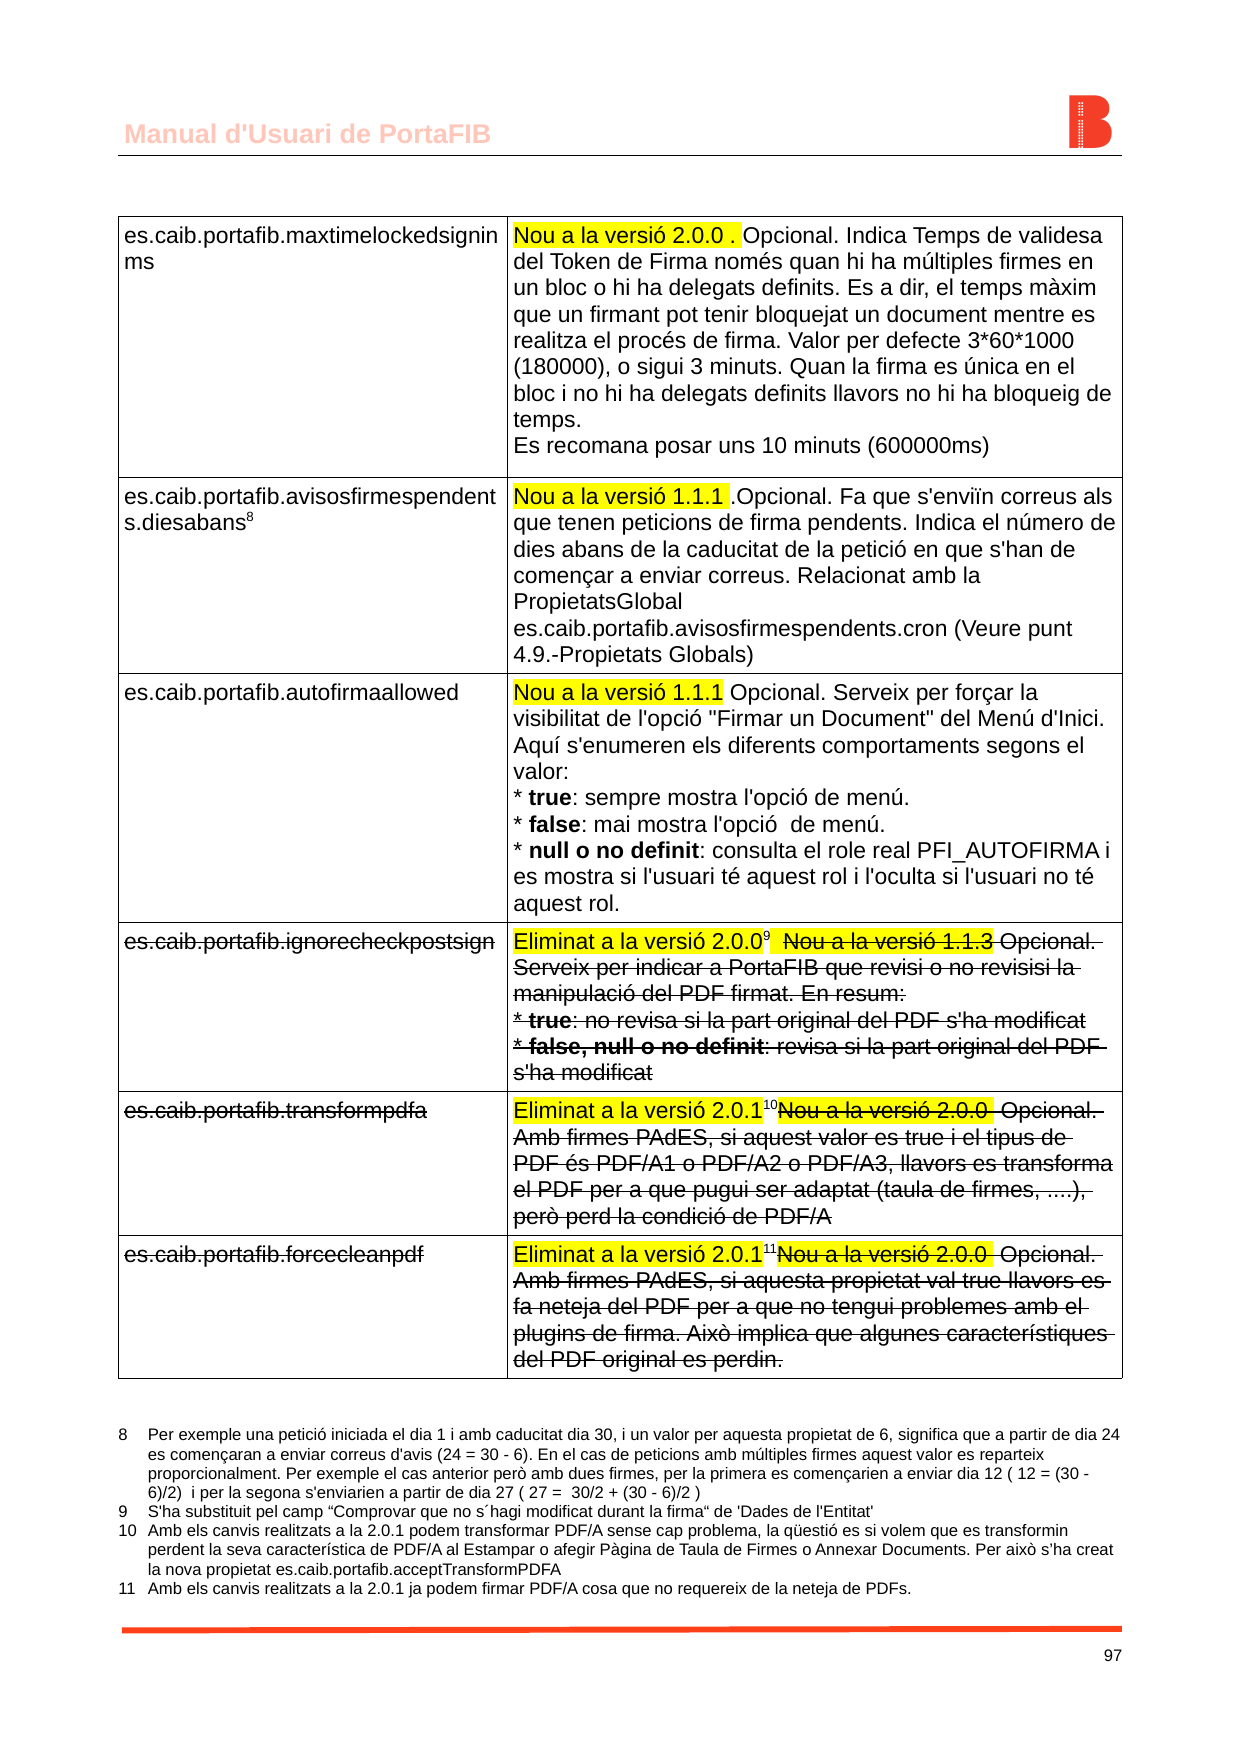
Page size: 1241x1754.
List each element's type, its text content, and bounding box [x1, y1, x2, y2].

table_cell Nou a la versió 2.0.0 . Opcional. Indica Temps de validesa del Token de Firma només quan hi ha múltiples firmes en un bloc o hi ha delegats definits. Es a dir, el temps màxim que un firmant pot tenir bloquejat un document mentre es realitza el procés de firma. Valor per defecte 3*60*1000 (180000), o sigui 3 minuts. Quan la firma es única en el bloc i no hi ha delegats definits llavors no hi ha bloqueig de temps. Es recomana posar uns 10 minuts (600000ms) [508, 217, 1122, 477]
picture [1063, 94, 1117, 150]
table_cell es.caib.portafib.ignorecheckpostsign [119, 923, 507, 1091]
table_cell Eliminat a la versió 2.0.1Nou a la versió 2.0.0 Opcional. Amb firmes PAdES, si aquesta propietat val true llavors es fa neteja del PDF per a que no tengui problemes amb el plugins de firma. Això implica que algunes característiques del PDF original es perdin. [508, 1236, 1122, 1378]
table_cell es.caib.portafib.autofirmaallowed [119, 674, 507, 922]
table_cell es.caib.portafib.maxtimelockedsigninms [119, 217, 507, 477]
table_cell es.caib.portafib.transformpdfa [119, 1092, 507, 1235]
table_cell es.caib.portafib.avisosfirmespendents.diesabans [119, 478, 507, 673]
table_cell Eliminat a la versió 2.0.1Nou a la versió 2.0.0 Opcional. Amb firmes PAdES, si aquest valor es true i el tipus de PDF és PDF/A1 o PDF/A2 o PDF/A3, llavors es transforma el PDF per a que pugui ser adaptat (taula de firmes, ....), però perd la condició de PDF/A [508, 1092, 1122, 1235]
table_cell Nou a la versió 1.1.1 .Opcional. Fa que s'enviïn correus als que tenen peticions de firma pendents. Indica el número de dies abans de la caducitat de la petició en que s'han de començar a enviar correus. Relacionat amb la PropietatsGlobal es.caib.portafib.avisosfirmespendents.cron (Veure punt 4.9Propietats Globals) [508, 478, 1122, 673]
table_cell Nou a la versió 1.1.1 Opcional. Serveix per forçar la visibilitat de l'opció "Firmar un Document" del Menú d'Inici. Aquí s'enumeren els diferents comportaments segons el valor: * true: sempre mostra l'opció de menú. * false: mai mostra l'opció de menú. * null o no definit: consulta el role real PFI_AUTOFIRMA i es mostra si l'usuari té aquest rol i l'oculta si l'usuari no té aquest rol. [508, 674, 1122, 922]
table_cell Eliminat a la versió 2.0.0 Nou a la versió 1.1.3 Opcional. Serveix per indicar a PortaFIB que revisi o no revisisi la manipulació del PDF firmat. En resum: * true: no revisa si la part original del PDF s'ha modificat * false, null o no definit: revisa si la part original del PDF s'ha modificat [508, 923, 1122, 1091]
table_cell es.caib.portafib.forcecleanpdf [119, 1236, 507, 1378]
